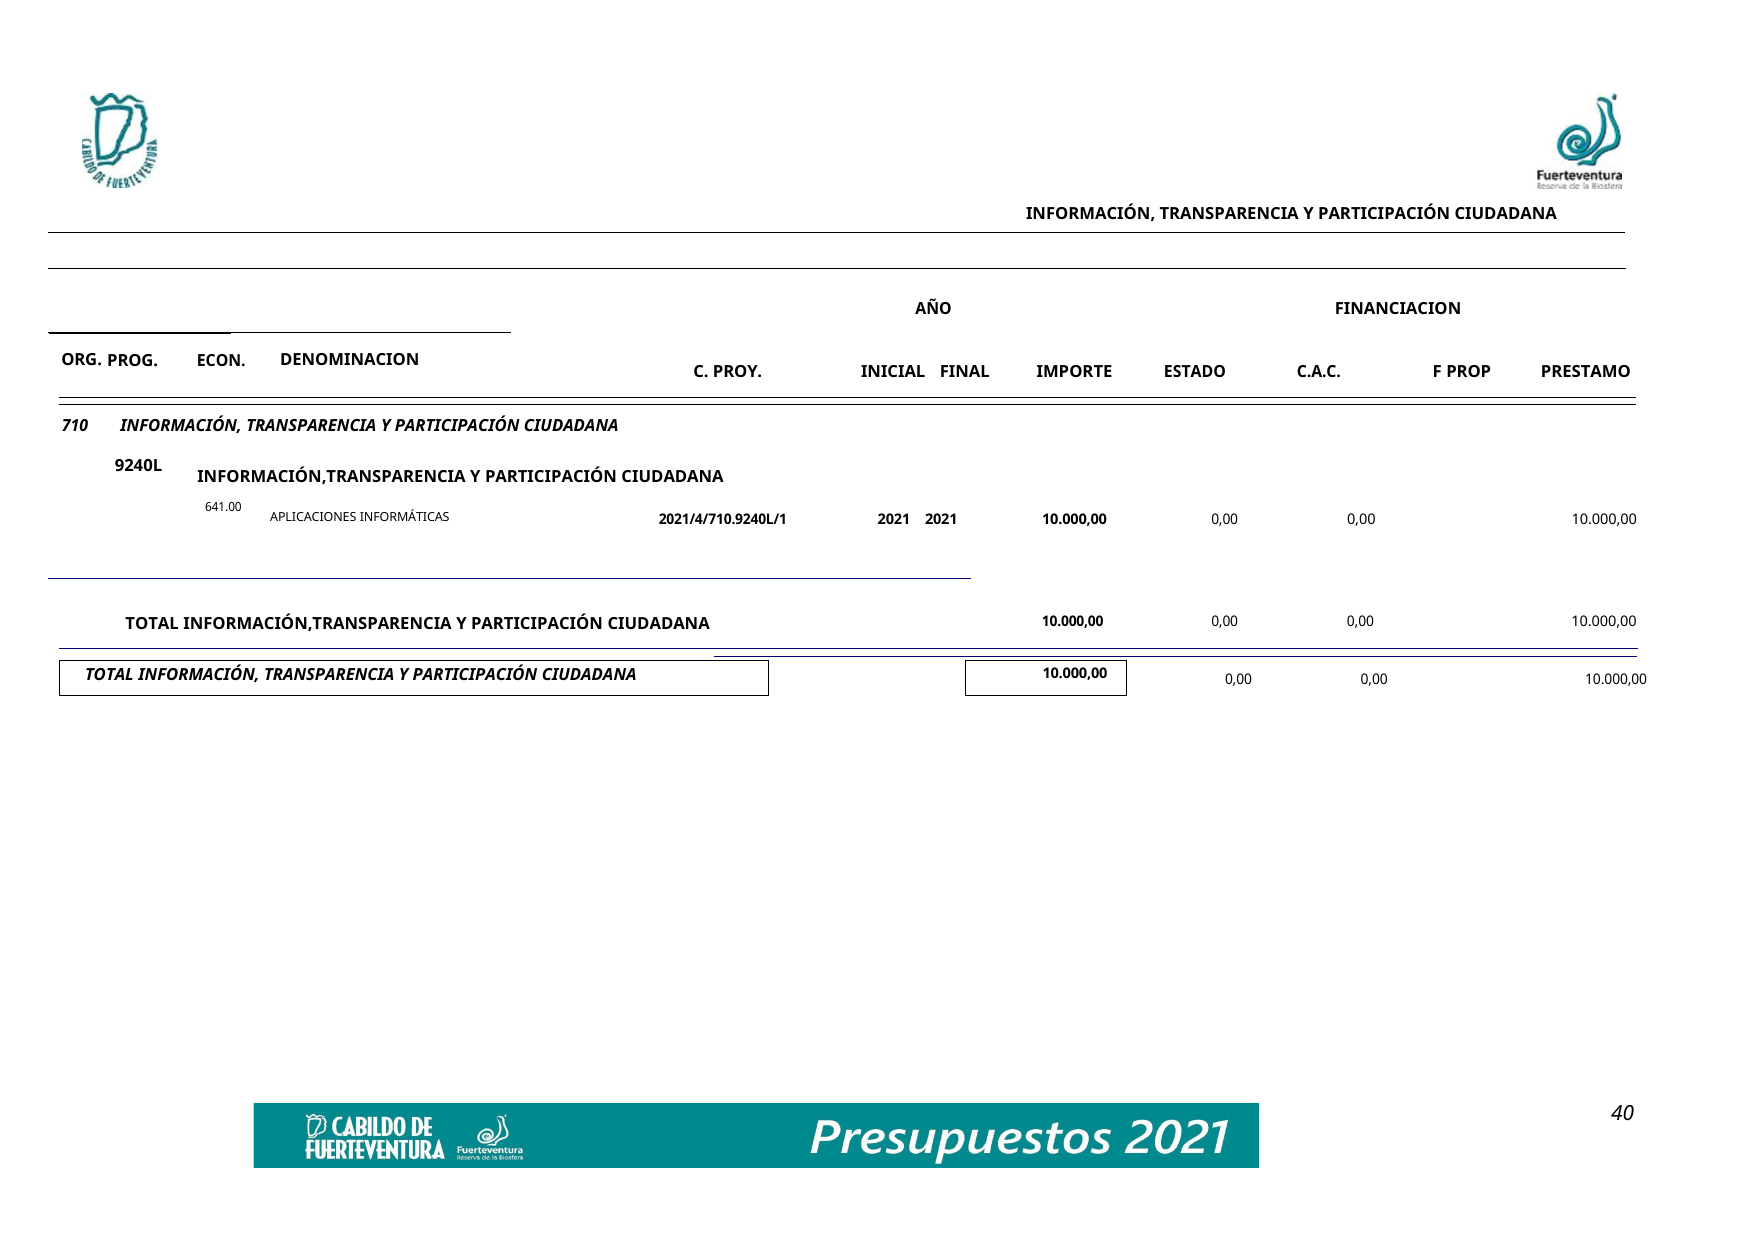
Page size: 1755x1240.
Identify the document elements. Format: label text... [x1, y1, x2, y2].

text INFORMACIÓN,TRANSPARENCIA Y PARTICIPACIÓN CIUDADANA [197, 465, 1662, 488]
text TOTAL INFORMACIÓN,TRANSPARENCIA Y PARTICIPACIÓN CIUDADANA 10.000,00 0,00 0,00 10.000,00 [125, 611, 1662, 634]
subtitle ORG. PROG. ECON. DENOMINACION [61, 347, 436, 371]
text IMPORTE [1036, 359, 1124, 382]
text 9240L [114, 454, 173, 477]
text C. PROY. INICIAL FINAL [693, 359, 1016, 382]
text AÑO [48, 296, 951, 319]
subtitle [60, 661, 768, 695]
text 10.000,00 [1571, 509, 1662, 528]
text PRESTAMO [1541, 359, 1662, 382]
text TOTAL INFORMACIÓN, TRANSPARENCIA Y PARTICIPACIÓN CIUDADANA [85, 662, 768, 685]
subtitle 0,00 0,00 [1211, 509, 1380, 528]
text 10.000,00 [1042, 509, 1124, 528]
subtitle 0,00 0,00 10.000,00 [1127, 669, 1647, 689]
text APLICACIONES INFORMÁTICAS [270, 508, 468, 526]
subtitle [966, 661, 1126, 695]
text FINANCIACION [1334, 297, 1662, 319]
text ESTADO C.A.C. F PROP [1164, 359, 1501, 382]
text 641.00 [48, 498, 241, 515]
text 10.000,00 [1042, 662, 1126, 682]
subtitle [769, 669, 965, 689]
subtitle INFORMACIÓN, TRANSPARENCIA Y PARTICIPACIÓN CIUDADANA [1026, 201, 1662, 224]
subtitle 710 INFORMACIÓN, TRANSPARENCIA Y PARTICIPACIÓN CIUDADANA [62, 414, 1662, 437]
subtitle 2021/4/710.9240L/1 2021 2021 [658, 509, 979, 528]
